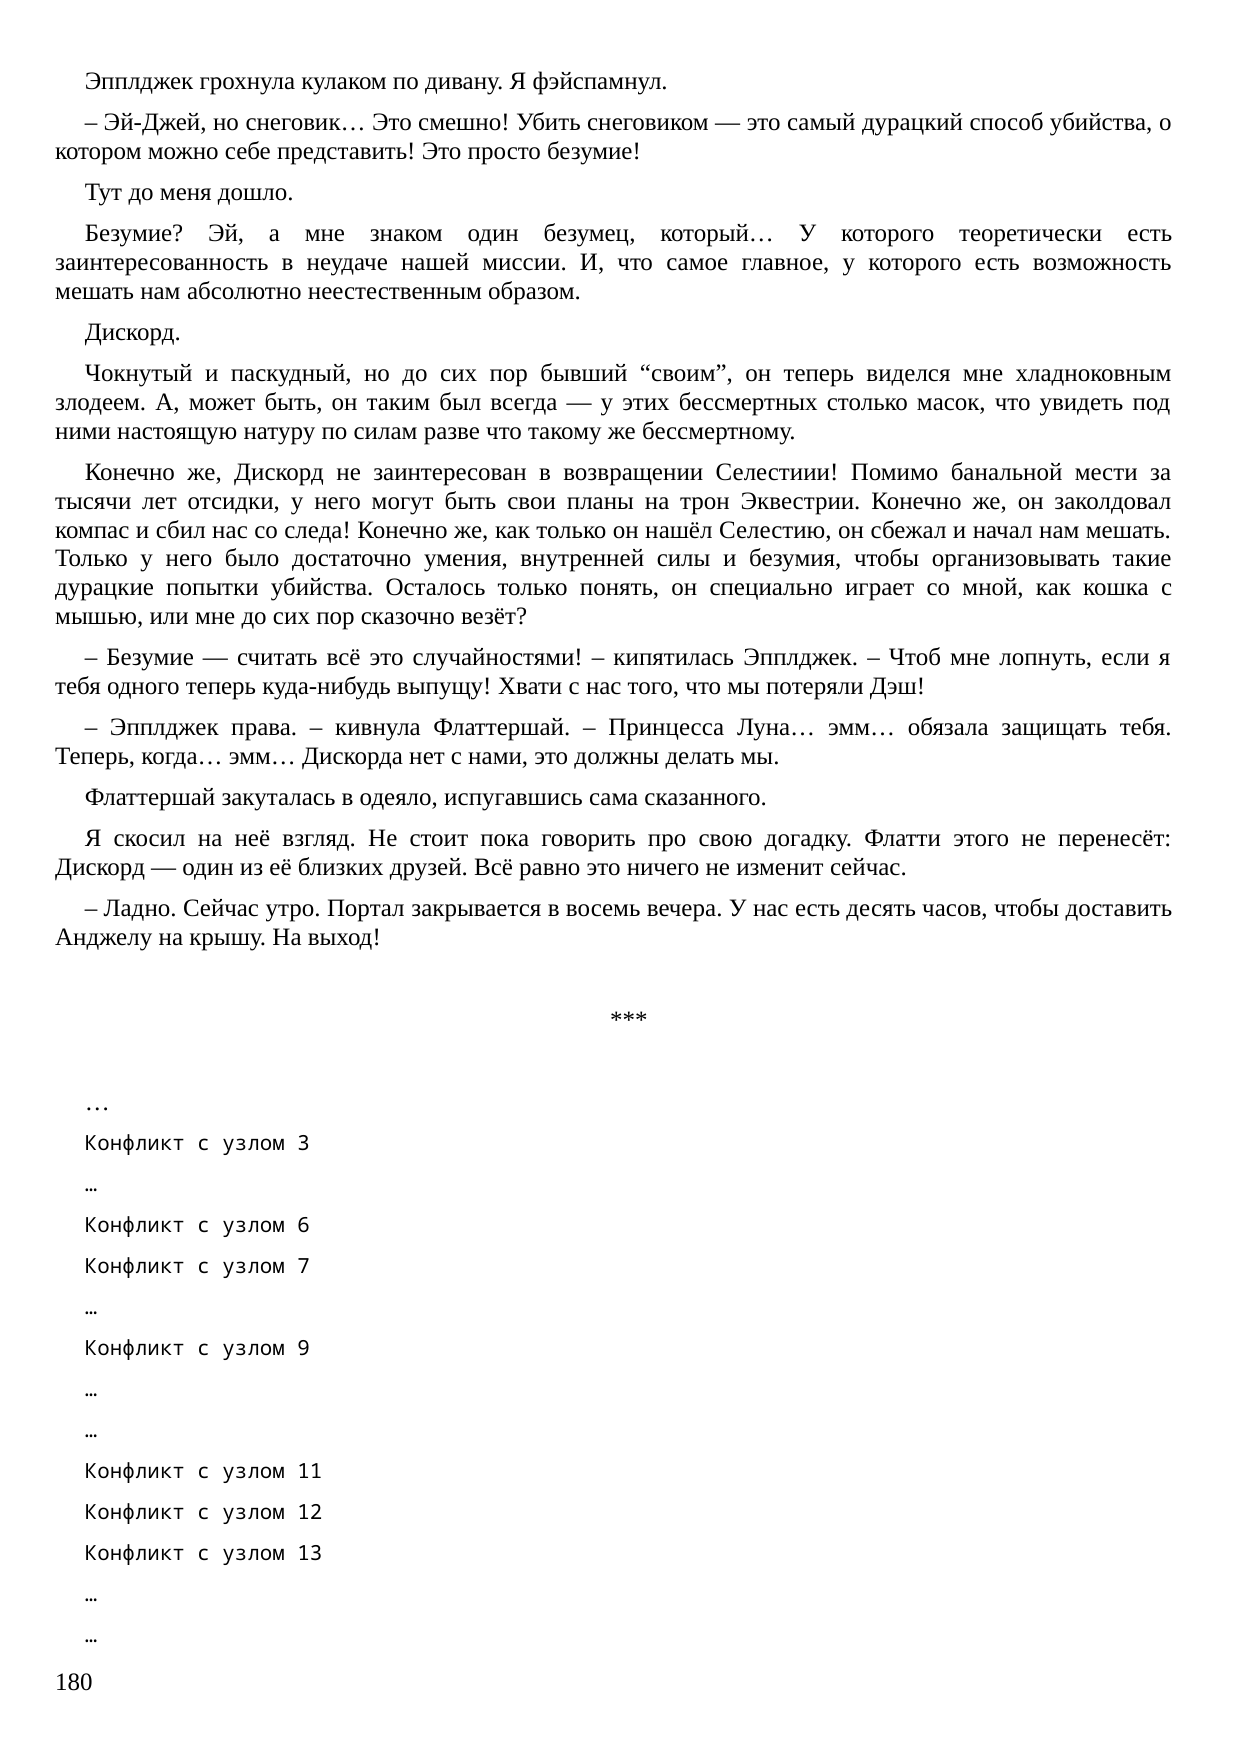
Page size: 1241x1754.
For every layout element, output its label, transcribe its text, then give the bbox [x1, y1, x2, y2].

text – Безумие — считать всё это случайностями! – кипятилась Эпплджек. – Чтоб мне лопнуть, если я тебя одного теперь куда-нибудь выпущу! Хвати с нас того, что мы потеряли Дэш! [55, 642, 1173, 700]
text … [55, 1292, 1173, 1321]
text Я скосил на неё взгляд. Не стоит пока говорить про свою догадку. Флатти этого не перенесёт: Дискорд — один из её близких друзей. Всё равно это ничего не изменит сейчас. [55, 823, 1173, 881]
text … [55, 1169, 1173, 1198]
text Конфликт с узлом 7 [55, 1251, 1173, 1280]
text Флаттершай закуталась в одеяло, испугавшись сама сказанного. [55, 782, 1173, 811]
text Конфликт с узлом 12 [55, 1497, 1173, 1525]
text Дискорд. [55, 317, 1173, 346]
text *** [55, 1005, 1173, 1033]
text Конфликт с узлом 13 [55, 1538, 1173, 1566]
text Конфликт с узлом 9 [55, 1333, 1173, 1362]
text Конфликт с узлом 6 [55, 1210, 1173, 1239]
text Чокнутый и паскудный, но до сих пор бывший “своим”, он теперь виделся мне хладноковным злодеем. А, может быть, он таким был всегда — у этих бессмертных столько масок, что увидеть под ними настоящую натуру по силам разве что такому же бессмертному. [55, 358, 1173, 445]
text … [55, 1620, 1173, 1648]
text … [55, 1415, 1173, 1443]
text … [55, 1579, 1173, 1607]
text Безумие? Эй, а мне знаком один безумец, который… У которого теоретически есть заинтересованность в неудаче нашей миссии. И, что самое главное, у которого есть возможность мешать нам абсолютно неестественным образом. [55, 218, 1173, 305]
text – Эй-Джей, но снеговик… Это смешно! Убить снеговиком — это самый дурацкий способ убийства, о котором можно себе представить! Это просто безумие! [55, 107, 1173, 165]
text Конечно же, Дискорд не заинтересован в возвращении Селестиии! Помимо банальной мести за тысячи лет отсидки, у него могут быть свои планы на трон Эквестрии. Конечно же, он заколдовал компас и сбил нас со следа! Конечно же, как только он нашёл Селестию, он сбежал и начал нам мешать. Только у него было достаточно умения, внутренней силы и безумия, чтобы организовывать такие дурацкие попытки убийства. Осталось только понять, он специально играет со мной, как кошка с мышью, или мне до сих пор сказочно везёт? [55, 457, 1173, 630]
text Тут до меня дошло. [55, 177, 1173, 206]
text – Ладно. Сейчас утро. Портал закрывается в восемь вечера. У нас есть десять часов, чтобы доставить Анджелу на крышу. На выход! [55, 893, 1173, 951]
text … [55, 1374, 1173, 1403]
text Эпплджек грохнула кулаком по дивану. Я фэйспамнул. [55, 66, 1173, 95]
text – Эпплджек права. – кивнула Флаттершай. – Принцесса Луна… эмм… обязала защищать тебя. Теперь, когда… эмм… Дискорда нет с нами, это должны делать мы. [55, 712, 1173, 770]
text … [55, 1087, 1173, 1116]
text Конфликт с узлом 11 [55, 1456, 1173, 1484]
text Конфликт с узлом 3 [55, 1128, 1173, 1157]
